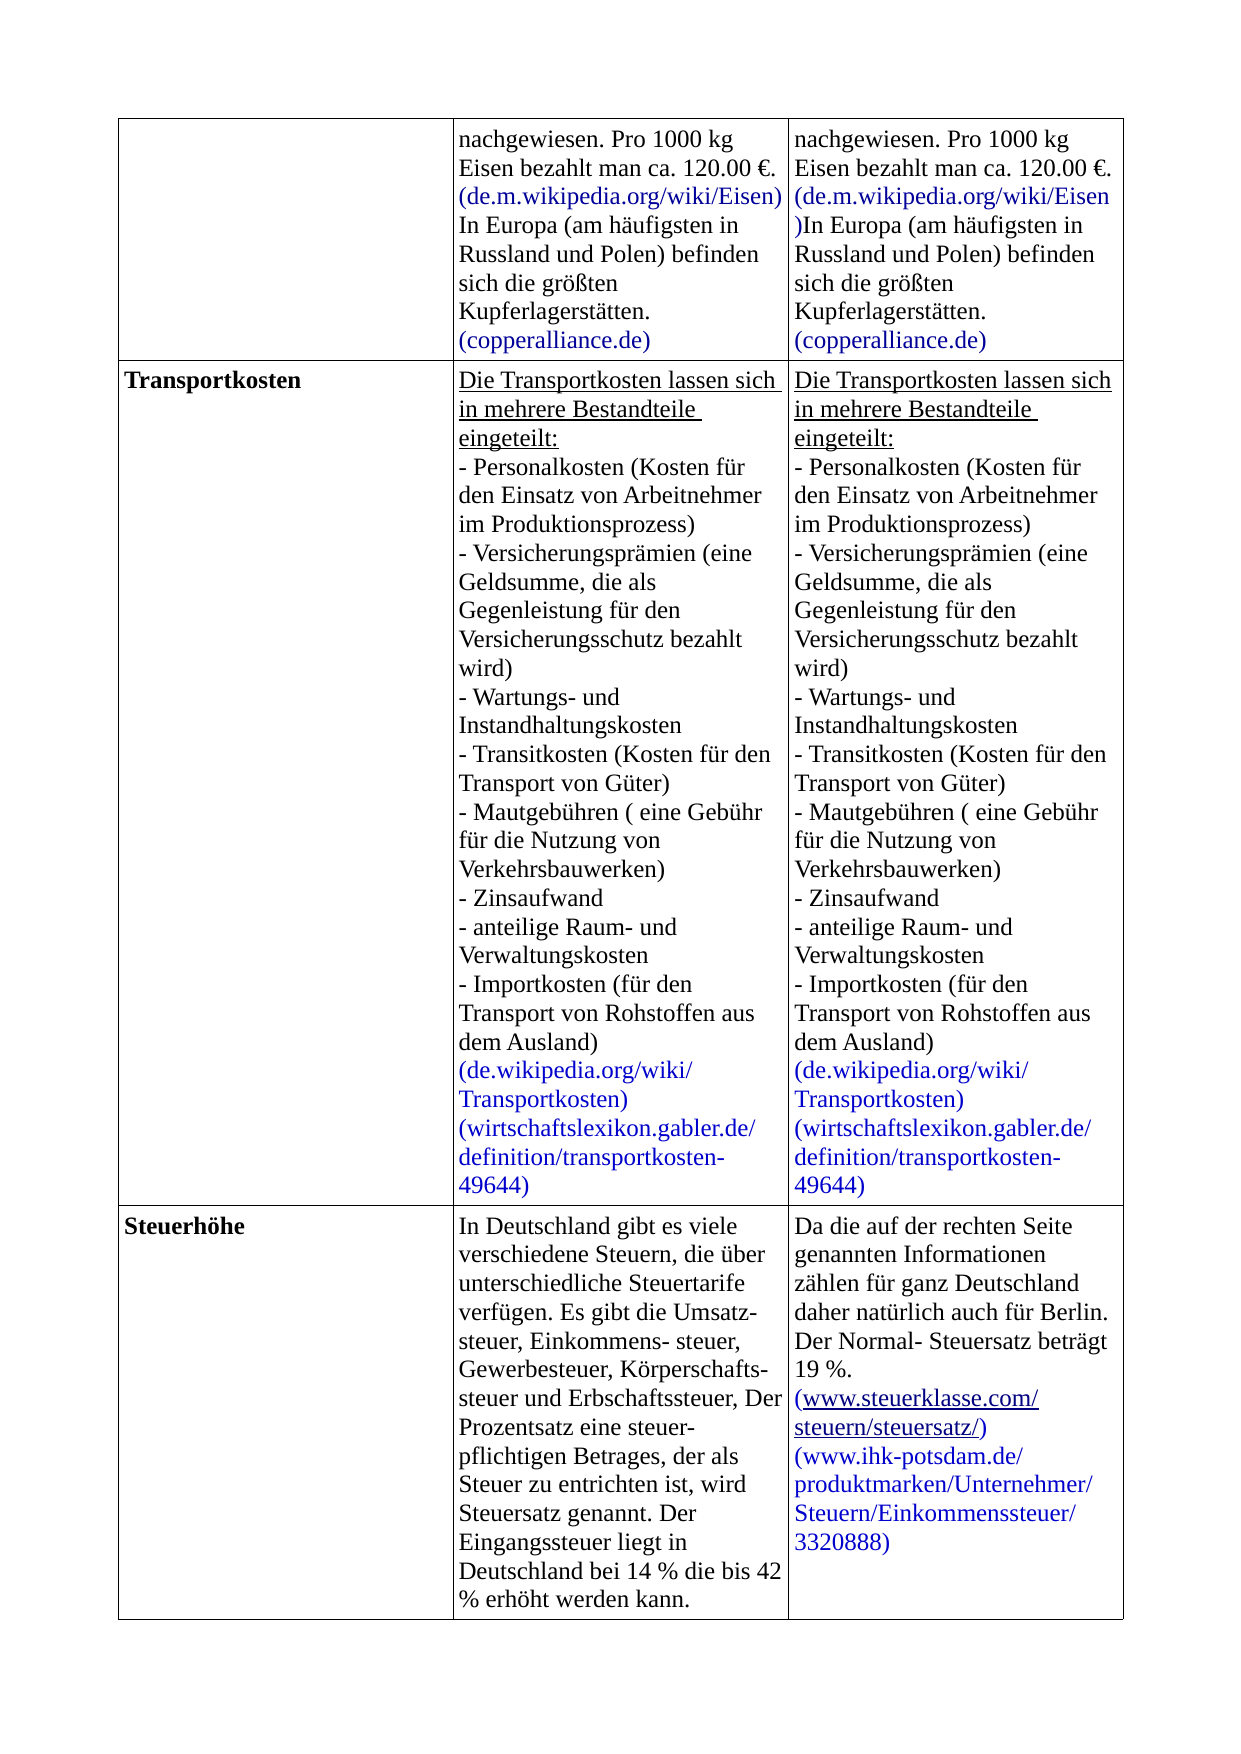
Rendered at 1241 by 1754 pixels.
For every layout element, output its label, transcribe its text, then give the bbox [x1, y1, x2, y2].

table_cell Die Transportkosten lassen sich in mehrere Bestandteile eingeteilt: - Personalkosten (Kosten für den Einsatz von Arbeitnehmer im Produktionsprozess) - Versicherungsprämien (eine Geldsumme, die als Gegenleistung für den Versicherungsschutz bezahlt wird) - Wartungs- und Instandhaltungskosten - Transitkosten (Kosten für den Transport von Güter) - Mautgebühren ( eine Gebühr für die Nutzung von Verkehrsbauwerken) - Zinsaufwand - anteilige Raum- und Verwaltungskosten - Importkosten (für den Transport von Rohstoffen aus dem Ausland) (de.wikipedia.org/wiki/Transportkosten) (wirtschaftslexikon.gabler.de/definition/transportkosten-49644) [454, 361, 788, 1205]
table_cell In Deutschland gibt es viele verschiedene Steuern, die über unterschiedliche Steuertarife verfügen. Es gibt die Umsatz- steuer, Einkommens- steuer, Gewerbesteuer, Körperschafts- steuer und Erbschaftssteuer, Der Prozentsatz eine steuer- pflichtigen Betrages, der als Steuer zu entrichten ist, wird Steuersatz genannt. Der Eingangssteuer liegt in Deutschland bei 14 % die bis 42 % erhöht werden kann. [454, 1206, 788, 1619]
table_cell nachgewiesen. Pro 1000 kg Eisen bezahlt man ca. 120.00 €. (de.m.wikipedia.org/wiki/Eisen)In Europa (am häufigsten in Russland und Polen) befinden sich die größten Kupferlagerstätten. (copperalliance.de) [789, 119, 1123, 360]
table_cell Da die auf der rechten Seite genannten Informationen zählen für ganz Deutschland daher natürlich auch für Berlin. Der Normal- Steuersatz beträgt 19 %. (www.steuerklasse.com/steuern/steuersatz/) (www.ihk-potsdam.de/produktmarken/Unternehmer/Steuern/Einkommenssteuer/3320888) [789, 1206, 1123, 1619]
table_cell Die Transportkosten lassen sich in mehrere Bestandteile eingeteilt: - Personalkosten (Kosten für den Einsatz von Arbeitnehmer im Produktionsprozess) - Versicherungsprämien (eine Geldsumme, die als Gegenleistung für den Versicherungsschutz bezahlt wird) - Wartungs- und Instandhaltungskosten - Transitkosten (Kosten für den Transport von Güter) - Mautgebühren ( eine Gebühr für die Nutzung von Verkehrsbauwerken) - Zinsaufwand - anteilige Raum- und Verwaltungskosten - Importkosten (für den Transport von Rohstoffen aus dem Ausland) (de.wikipedia.org/wiki/Transportkosten) (wirtschaftslexikon.gabler.de/definition/transportkosten-49644) [789, 361, 1123, 1205]
table_cell [119, 119, 453, 360]
table_cell Steuerhöhe [119, 1206, 453, 1619]
table_cell Transportkosten [119, 361, 453, 1205]
table_cell nachgewiesen. Pro 1000 kg Eisen bezahlt man ca. 120.00 €. (de.m.wikipedia.org/wiki/Eisen)In Europa (am häufigsten in Russland und Polen) befinden sich die größten Kupferlagerstätten. (copperalliance.de) [454, 119, 788, 360]
